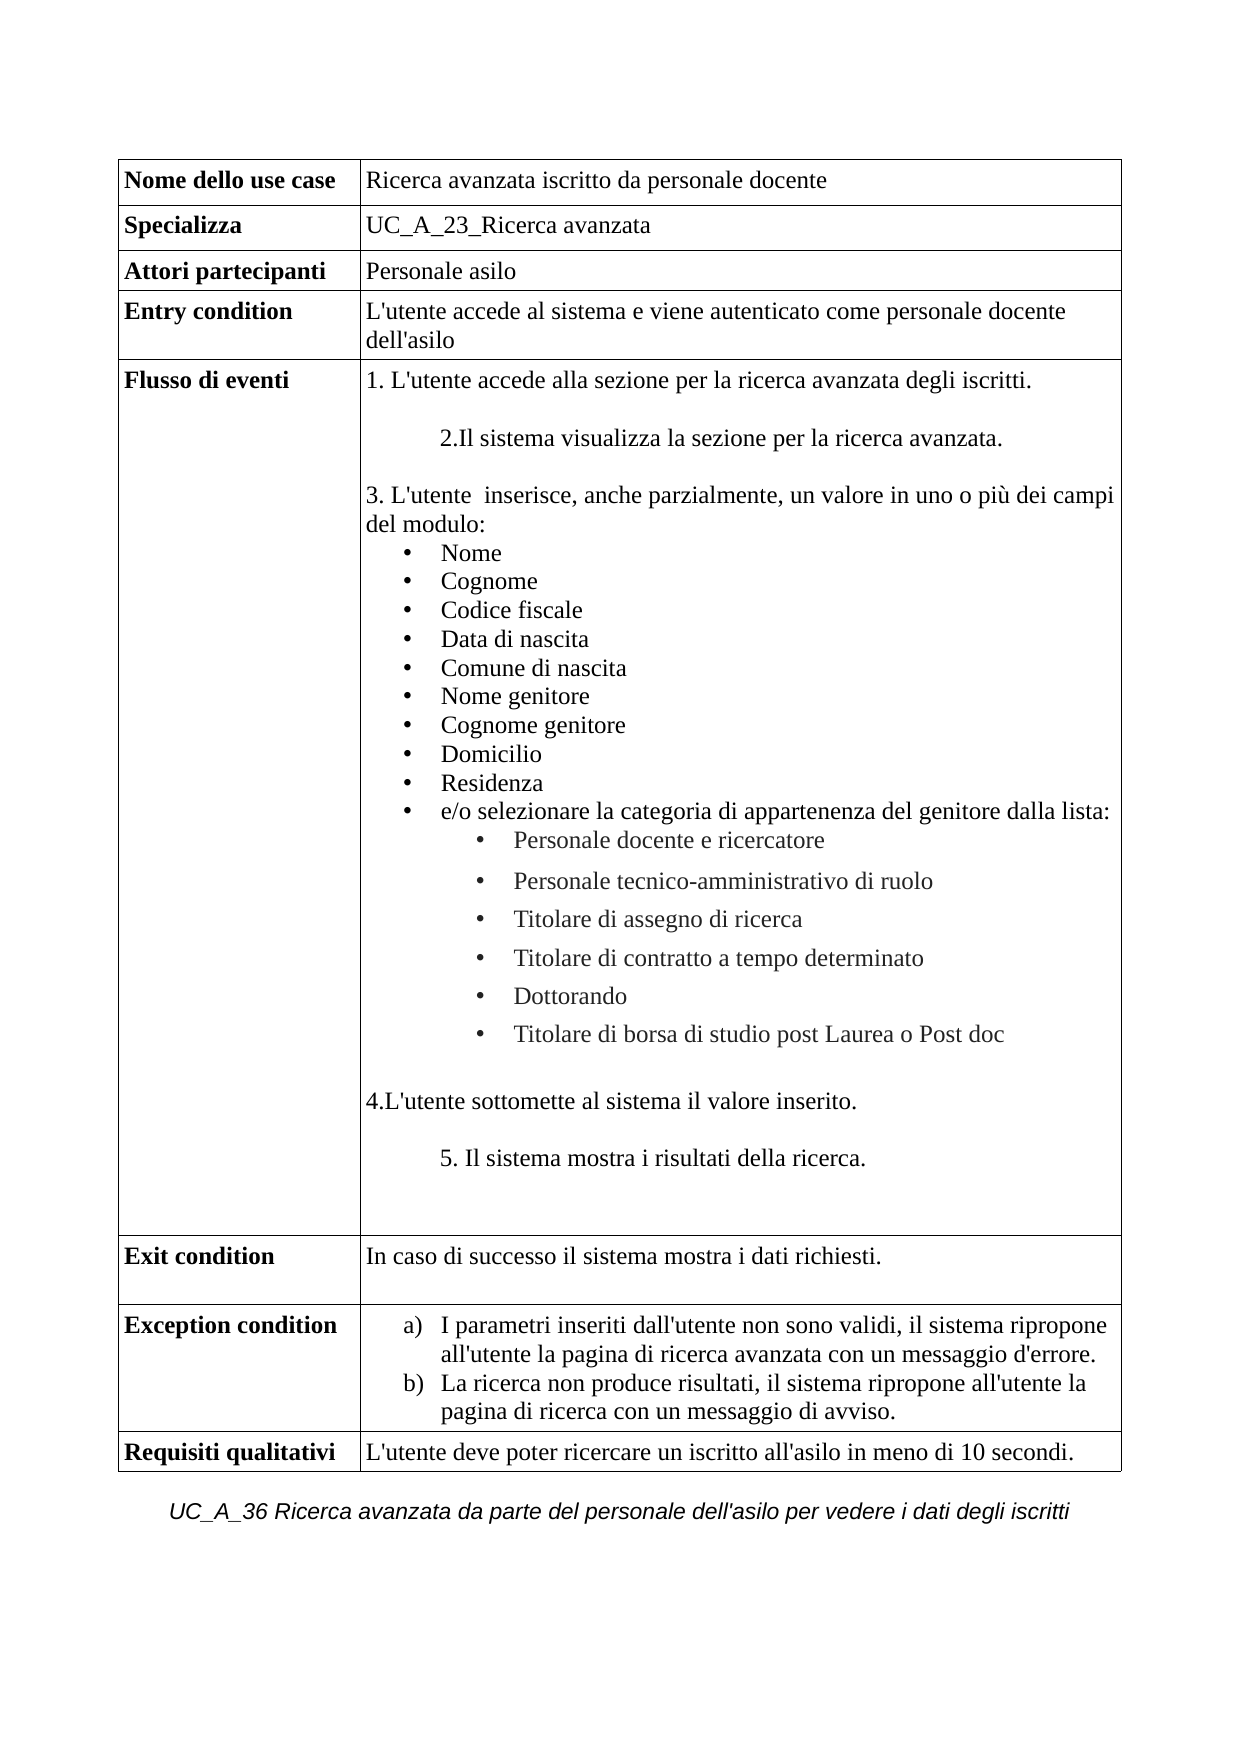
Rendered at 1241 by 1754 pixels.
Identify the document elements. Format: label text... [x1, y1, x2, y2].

table_header Nome dello use case [119, 160, 360, 205]
table_cell Requisiti qualitativi [119, 1432, 360, 1471]
table_cell Entry condition [119, 291, 360, 359]
table_cell In caso di successo il sistema mostra i dati richiesti. [361, 1236, 1121, 1304]
table_cell I parametri inseriti dall'utente non sono validi, il sistema ripropone all'utente la pagina di ricerca avanzata con un messaggio d'errore. La ricerca non produce risultati, il sistema ripropone all'utente la pagina di ricerca con un messaggio di avviso. [361, 1305, 1121, 1431]
table_cell Exception condition [119, 1305, 360, 1431]
table_cell L'utente accede al sistema e viene autenticato come personale docente dell'asilo [361, 291, 1121, 359]
text UC_A_36 Ricerca avanzata da parte del personale dell'asilo per vedere i dati degli iscritti [118, 1498, 1122, 1524]
table_cell UC_A_23_Ricerca avanzata [361, 206, 1121, 250]
table_cell Personale asilo [361, 251, 1121, 290]
table_cell Specializza [119, 206, 360, 250]
table_cell L'utente deve poter ricercare un iscritto all'asilo in meno di 10 secondi. [361, 1432, 1121, 1471]
table_cell Flusso di eventi [119, 360, 360, 1235]
table_cell Attori partecipanti [119, 251, 360, 290]
table_cell 1. L'utente accede alla sezione per la ricerca avanzata degli iscritti. 2.Il sistema visualizza la sezione per la ricerca avanzata. 3. L'utente inserisce, anche parzialmente, un valore in uno o più dei campi del modulo: Nome Cognome Codice fiscale Data di nascita Comune di nascita Nome genitore Cognome genitore Domicilio Residenza e/o selezionare la categoria di appartenenza del genitore dalla lista: Personale docente e ricercatore Personale tecnico-amministrativo di ruolo Titolare di assegno di ricerca Titolare di contratto a tempo determinato Dottorando Titolare di borsa di studio post Laurea o Post doc 4.L'utente sottomette al sistema il valore inserito. 5. Il sistema mostra i risultati della ricerca. [361, 360, 1121, 1235]
table_cell Exit condition [119, 1236, 360, 1304]
table_header Ricerca avanzata iscritto da personale docente [361, 160, 1121, 205]
